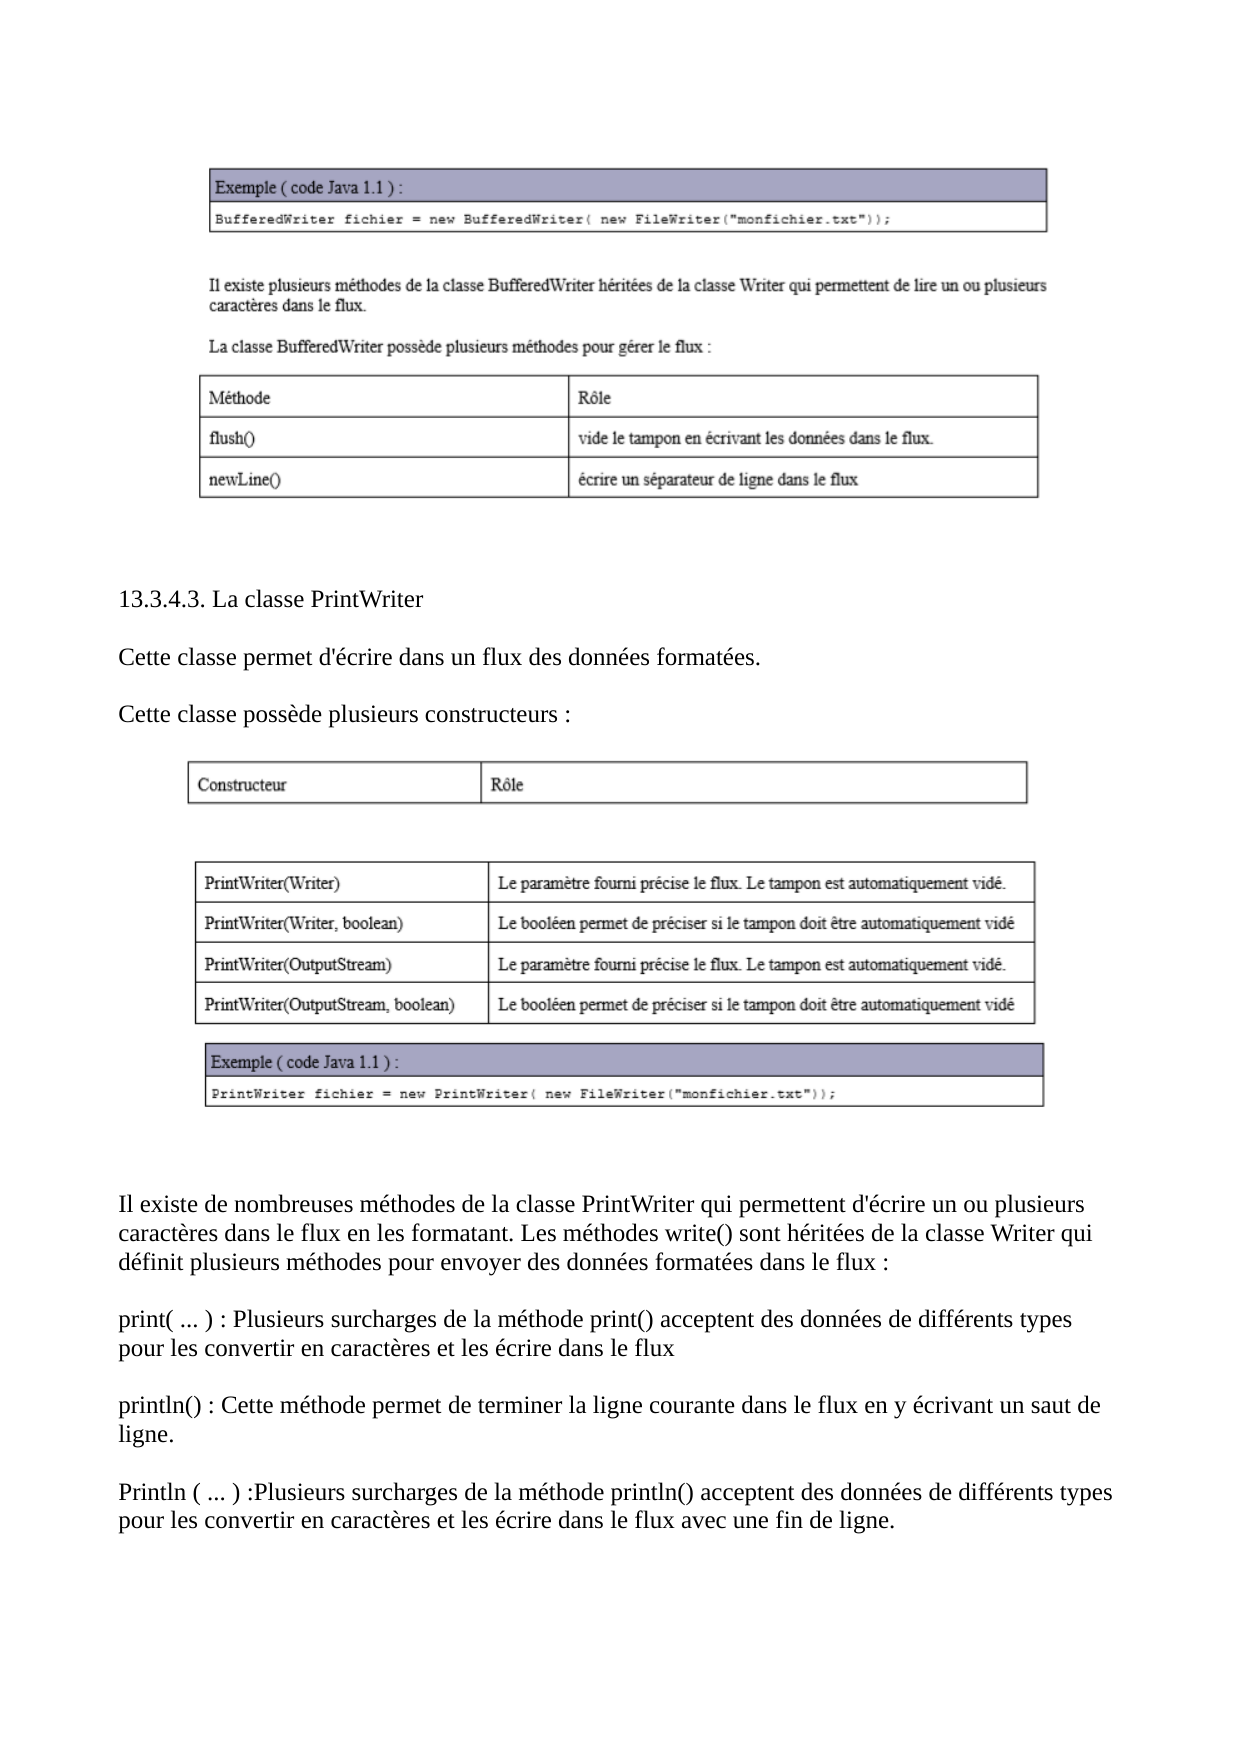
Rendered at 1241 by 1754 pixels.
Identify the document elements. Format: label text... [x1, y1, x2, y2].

text Il existe de nombreuses méthodes de la classe PrintWriter qui permettent d'écrire un ou plusieurs caractères dans le flux en les formatant. Les méthodes write() sont héritées de la classe Writer qui définit plusieurs méthodes pour envoyer des données formatées dans le flux : [118, 1189, 1122, 1276]
picture [179, 756, 1061, 811]
picture [175, 839, 1065, 1132]
picture [183, 146, 1057, 527]
text Println ( ... ) :Plusieurs surcharges de la méthode println() acceptent des données de différents types pour les convertir en caractères et les écrire dans le flux avec une fin de ligne. [118, 1477, 1122, 1534]
text 13.3.4.3. La classe PrintWriter [118, 584, 1122, 613]
text Cette classe possède plusieurs constructeurs : [118, 699, 1122, 728]
text println() : Cette méthode permet de terminer la ligne courante dans le flux en y écrivant un saut de ligne. [118, 1391, 1122, 1448]
text print( ... ) : Plusieurs surcharges de la méthode print() acceptent des données de différents types pour les convertir en caractères et les écrire dans le flux [118, 1304, 1122, 1362]
text Cette classe permet d'écrire dans un flux des données formatées. [118, 642, 1122, 671]
